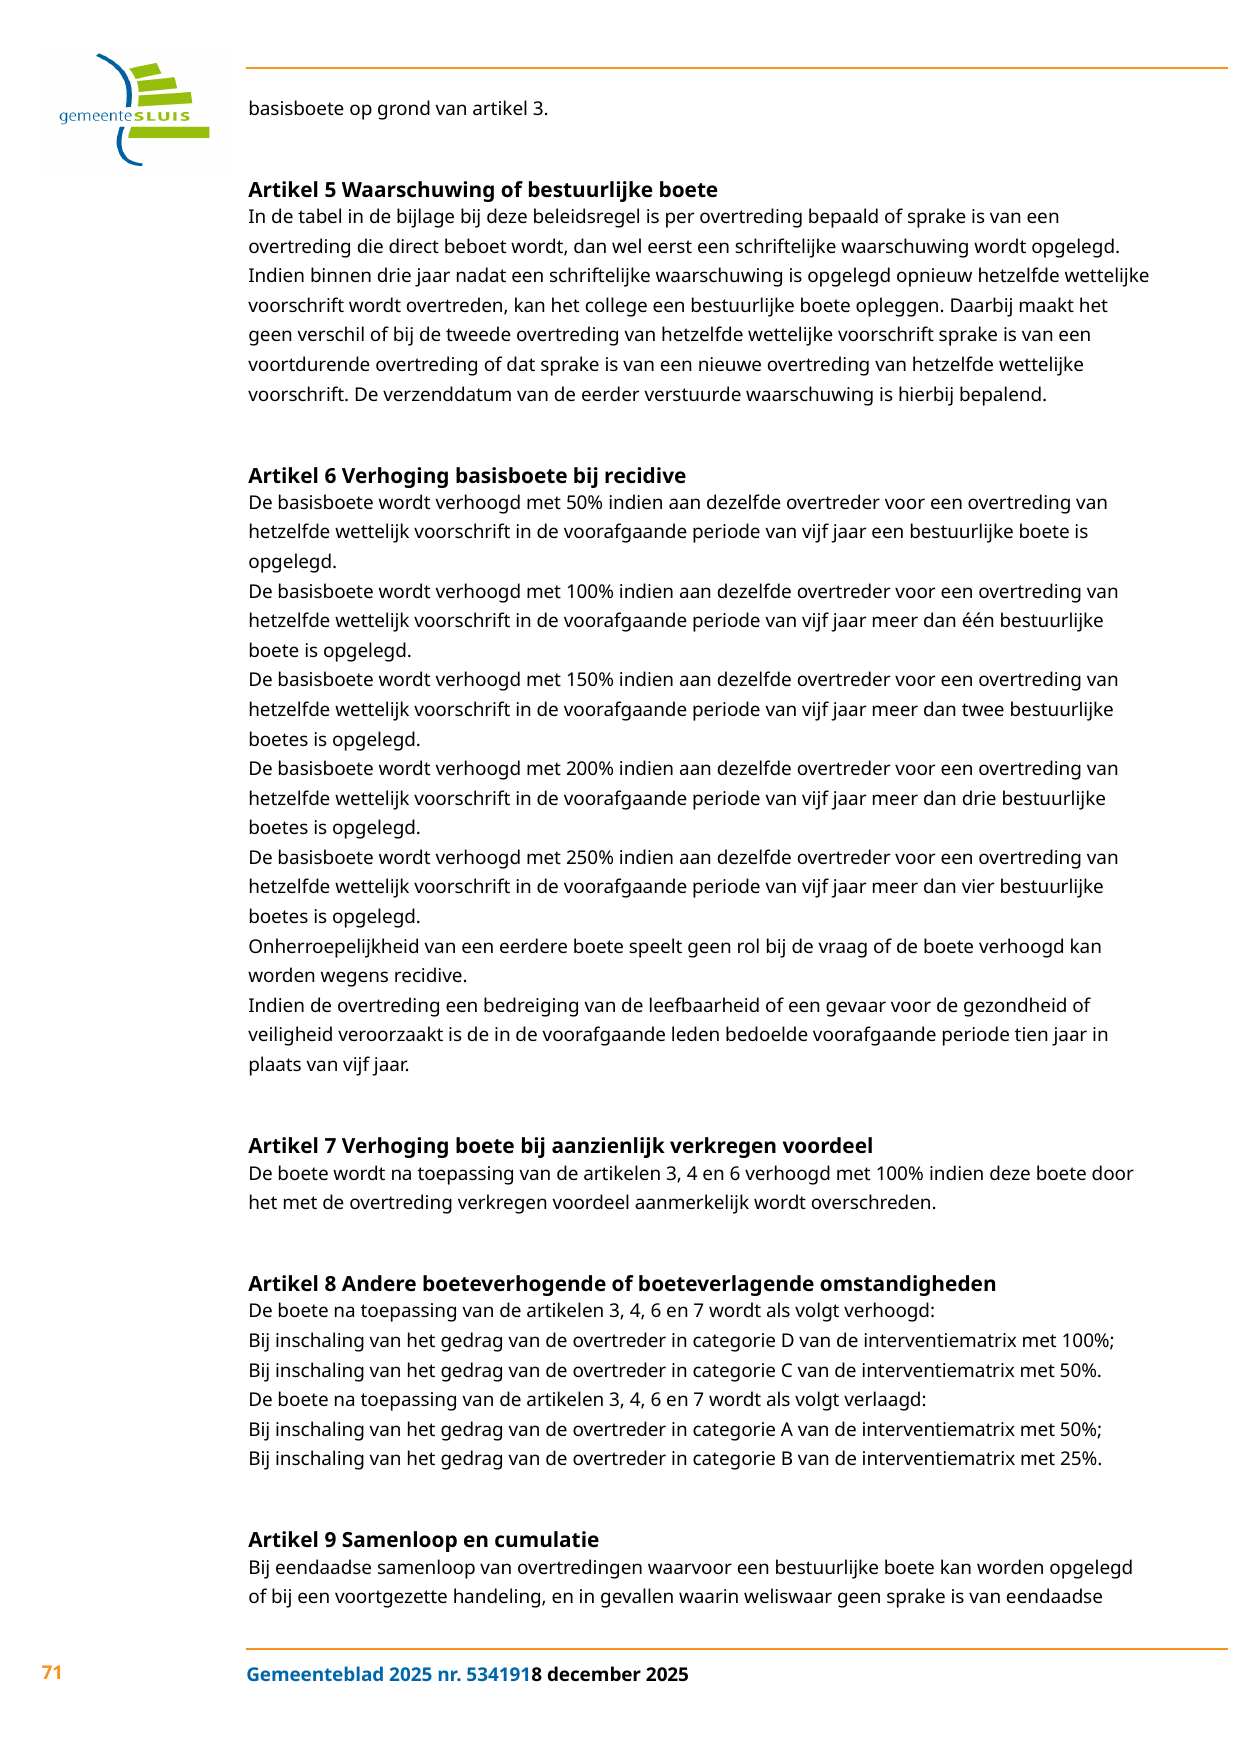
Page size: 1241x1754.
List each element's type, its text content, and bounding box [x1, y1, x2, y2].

text Artikel 6 Verhoging basisboete bij recidive [248, 461, 1152, 489]
text De basisboete wordt verhoogd met 250% indien aan dezelfde overtreder voor een overtreding van hetzelfde wettelijk voorschrift in de voorafgaande periode van vijf jaar meer dan vier bestuurlijke boetes is opgelegd. [248, 844, 1152, 929]
text Artikel 8 Andere boeteverhogende of boeteverlagende omstandigheden [248, 1269, 1152, 1298]
text In de tabel in de bijlage bij deze beleidsregel is per overtreding bepaald of sprake is van een overtreding die direct beboet wordt, dan wel eerst een schriftelijke waarschuwing wordt opgelegd. [248, 203, 1152, 258]
text De boete wordt na toepassing van de artikelen 3, 4 en 6 verhoogd met 100% indien deze boete door het met de overtreding verkregen voordeel aanmerkelijk wordt overschreden. [248, 1160, 1152, 1215]
text De basisboete wordt verhoogd met 50% indien aan dezelfde overtreder voor een overtreding van hetzelfde wettelijk voorschrift in de voorafgaande periode van vijf jaar een bestuurlijke boete is opgelegd. [248, 489, 1152, 574]
text Indien de overtreding een bedreiging van de leefbaarheid of een gevaar voor de gezondheid of veiligheid veroorzaakt is de in de voorafgaande leden bedoelde voorafgaande periode tien jaar in plaats van vijf jaar. [248, 992, 1152, 1077]
picture [41, 47, 231, 172]
text De basisboete wordt verhoogd met 100% indien aan dezelfde overtreder voor een overtreding van hetzelfde wettelijk voorschrift in de voorafgaande periode van vijf jaar meer dan één bestuurlijke boete is opgelegd. [248, 578, 1152, 663]
text Bij inschaling van het gedrag van de overtreder in categorie A van de interventiematrix met 50%; [248, 1416, 1152, 1442]
text Bij inschaling van het gedrag van de overtreder in categorie B van de interventiematrix met 25%. [248, 1446, 1152, 1471]
text Bij eendaadse samenloop van overtredingen waarvoor een bestuurlijke boete kan worden opgelegd of bij een voortgezette handeling, en in gevallen waarin weliswaar geen sprake is van eendaadse [248, 1554, 1152, 1609]
text basisboete op grond van artikel 3. [248, 95, 1152, 121]
text Artikel 7 Verhoging boete bij aanzienlijk verkregen voordeel [248, 1131, 1152, 1160]
text Indien binnen drie jaar nadat een schriftelijke waarschuwing is opgelegd opnieuw hetzelfde wettelijke voorschrift wordt overtreden, kan het college een bestuurlijke boete opleggen. Daarbij maakt het geen verschil of bij de tweede overtreding van hetzelfde wettelijke voorschrift sprake is van een voortdurende overtreding of dat sprake is van een nieuwe overtreding van hetzelfde wettelijke voorschrift. De verzenddatum van de eerder verstuurde waarschuwing is hierbij bepalend. [248, 262, 1152, 406]
text De basisboete wordt verhoogd met 150% indien aan dezelfde overtreder voor een overtreding van hetzelfde wettelijk voorschrift in de voorafgaande periode van vijf jaar meer dan twee bestuurlijke boetes is opgelegd. [248, 667, 1152, 752]
text De boete na toepassing van de artikelen 3, 4, 6 en 7 wordt als volgt verlaagd: [248, 1386, 1152, 1412]
text De boete na toepassing van de artikelen 3, 4, 6 en 7 wordt als volgt verhoogd: [248, 1298, 1152, 1323]
text Artikel 9 Samenloop en cumulatie [248, 1526, 1152, 1554]
text Artikel 5 Waarschuwing of bestuurlijke boete [248, 175, 1152, 203]
text Bij inschaling van het gedrag van de overtreder in categorie C van de interventiematrix met 50%. [248, 1357, 1152, 1383]
text Onherroepelijkheid van een eerdere boete speelt geen rol bij de vraag of de boete verhoogd kan worden wegens recidive. [248, 933, 1152, 988]
text Bij inschaling van het gedrag van de overtreder in categorie D van de interventiematrix met 100%; [248, 1327, 1152, 1353]
text De basisboete wordt verhoogd met 200% indien aan dezelfde overtreder voor een overtreding van hetzelfde wettelijk voorschrift in de voorafgaande periode van vijf jaar meer dan drie bestuurlijke boetes is opgelegd. [248, 755, 1152, 840]
